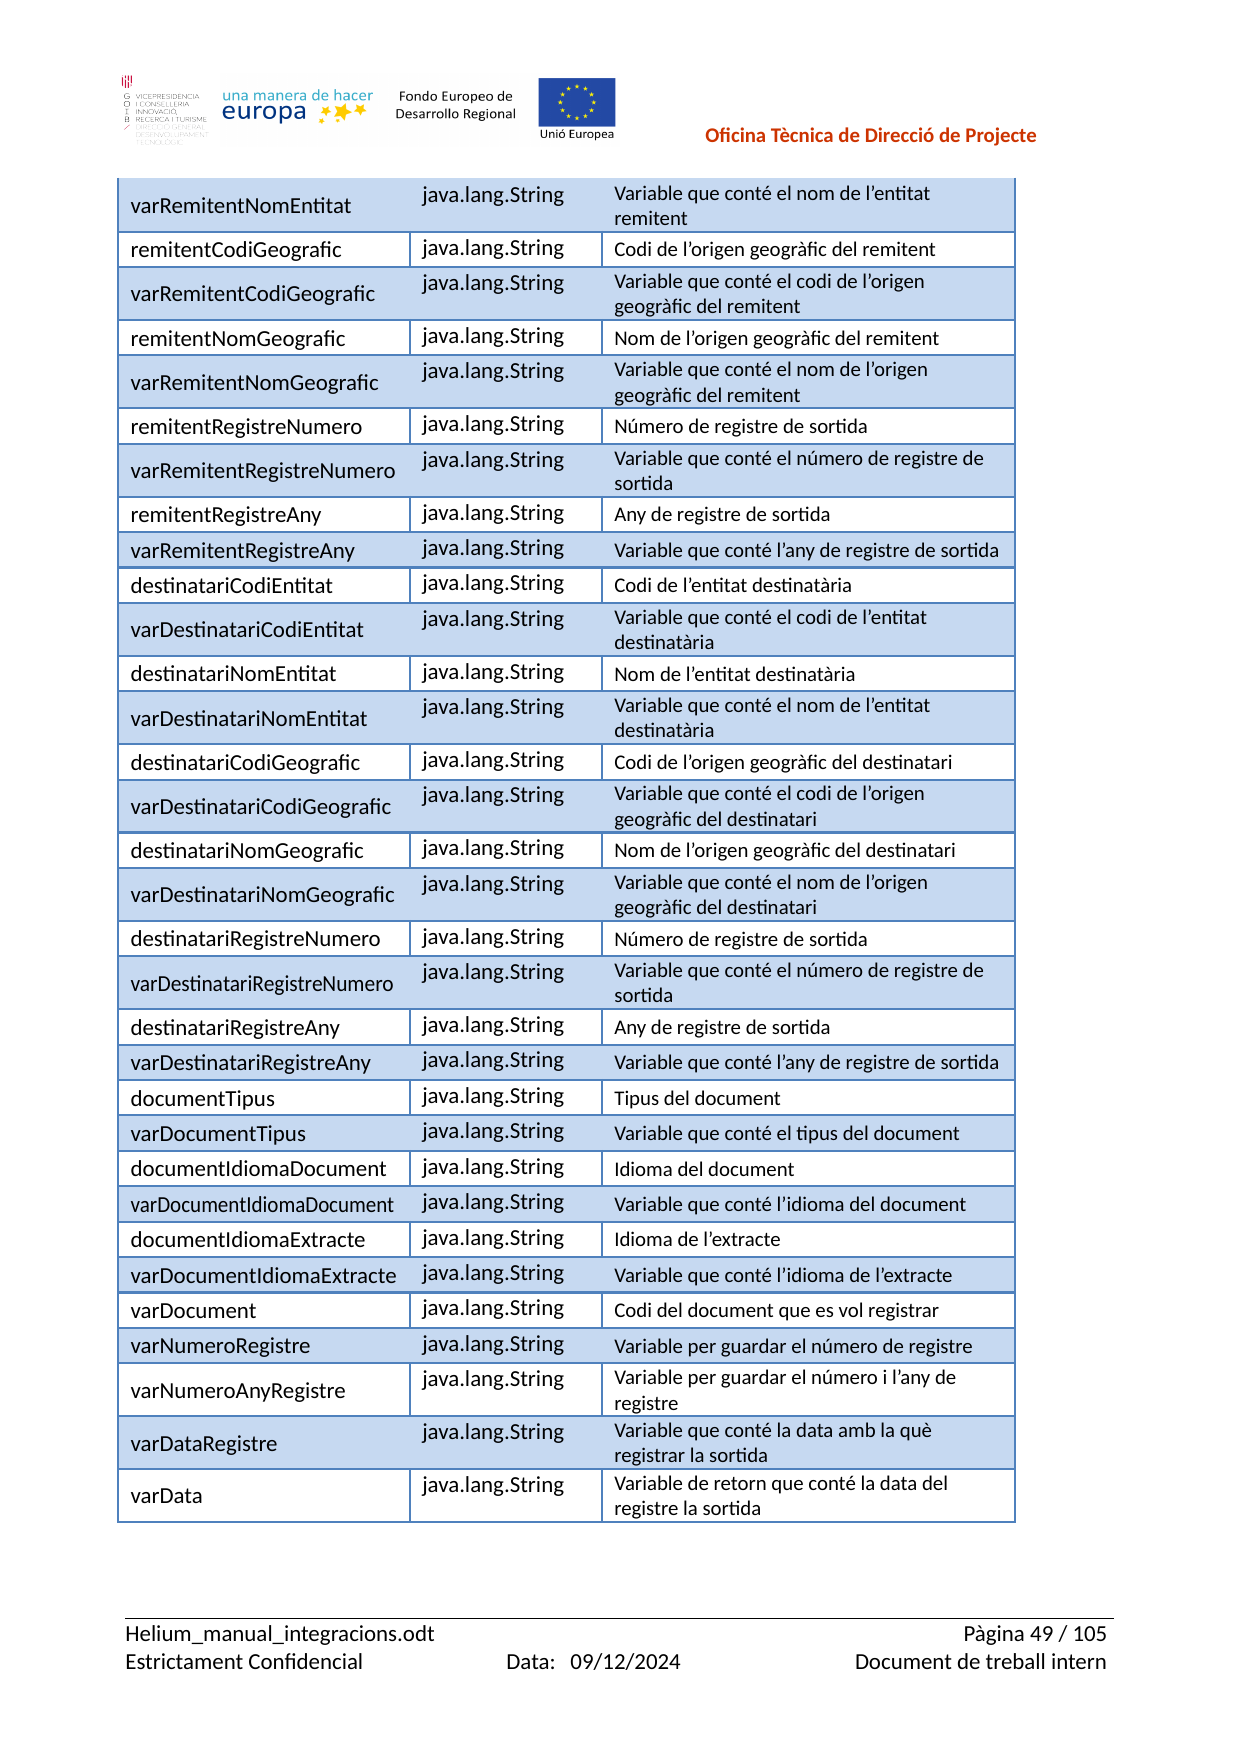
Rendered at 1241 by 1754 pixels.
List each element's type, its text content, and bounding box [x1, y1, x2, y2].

table_cell Any de registre de sortida [603, 498, 1014, 531]
table_cell java.lang.String [411, 834, 601, 867]
table_cell Nom de l’origen geogràfic del remitent [603, 321, 1014, 354]
table_cell varDocument [119, 1294, 409, 1327]
table_cell java.lang.String [411, 745, 601, 778]
table_cell Variable que conté el codi de l’entitat destinatària [602, 604, 1014, 655]
table_cell varDestinatariRegistreNumero [119, 957, 410, 1008]
table_cell Variable que conté l’idioma de l’extracte [602, 1258, 1014, 1291]
picture [118, 73, 213, 147]
table_cell java.lang.String [410, 1116, 602, 1150]
table_cell varRemitentNomEntitat [119, 178, 410, 231]
table_cell varDestinatariCodiGeografic [119, 781, 410, 831]
table_cell java.lang.String [411, 1010, 601, 1043]
table_cell Nom de l’entitat destinatària [603, 657, 1014, 690]
table_cell java.lang.String [411, 321, 601, 354]
table_cell varRemitentNomGeografic [119, 356, 410, 407]
table_cell java.lang.String [411, 498, 601, 531]
table_cell Variable que conté el tipus del document [602, 1116, 1014, 1150]
table_cell Variable que conté la data amb la què registrar la sortida [602, 1417, 1014, 1468]
table_cell remitentRegistreAny [119, 498, 409, 531]
table_cell java.lang.String [411, 233, 601, 266]
table_cell varDataRegistre [119, 1417, 410, 1468]
table_cell Codi de l’origen geogràfic del destinatari [603, 745, 1014, 778]
table_cell Número de registre de sortida [603, 409, 1014, 443]
table_cell varRemitentRegistreNumero [119, 445, 410, 496]
table_cell Variable per guardar el número de registre [602, 1329, 1014, 1362]
table_cell Variable que conté el nom de l’origen geogràfic del destinatari [602, 869, 1014, 920]
table_cell java.lang.String [411, 1081, 601, 1114]
table_cell varDocumentTipus [119, 1116, 410, 1150]
table_cell java.lang.String [410, 1187, 602, 1221]
table_cell varNumeroRegistre [119, 1329, 410, 1362]
table_cell Codi de l’entitat destinatària [603, 569, 1014, 602]
table_cell java.lang.String [411, 922, 601, 955]
table_cell Variable que conté el nom de l’entitat destinatària [602, 692, 1014, 743]
table_cell Idioma de l’extracte [603, 1223, 1014, 1256]
table_cell java.lang.String [410, 1046, 602, 1079]
table_cell Variable per guardar el número i l’any de registre [603, 1364, 1014, 1415]
table_cell java.lang.String [411, 1364, 601, 1415]
table_cell java.lang.String [411, 569, 601, 602]
table_cell java.lang.String [410, 957, 602, 1008]
table_cell java.lang.String [411, 1223, 601, 1256]
table_cell varRemitentRegistreAny [119, 533, 410, 566]
table_cell documentIdiomaDocument [119, 1152, 409, 1185]
table_cell remitentNomGeografic [119, 321, 409, 354]
table_cell documentIdiomaExtracte [119, 1223, 409, 1256]
table_cell java.lang.String [410, 1417, 602, 1468]
table_cell java.lang.String [410, 445, 602, 496]
table_cell java.lang.String [410, 178, 602, 231]
table_cell Tipus del document [603, 1081, 1014, 1114]
table_cell destinatariNomEntitat [119, 657, 409, 690]
table_cell java.lang.String [410, 604, 602, 655]
table_cell java.lang.String [410, 533, 602, 566]
table_cell varDestinatariNomEntitat [119, 692, 410, 743]
table_cell remitentRegistreNumero [119, 409, 409, 443]
table_cell Any de registre de sortida [603, 1010, 1014, 1043]
table_cell Variable que conté l’any de registre de sortida [602, 1046, 1014, 1079]
table_cell Número de registre de sortida [603, 922, 1014, 955]
table_cell Variable que conté el nom de l’origen geogràfic del remitent [602, 356, 1014, 407]
table_cell varNumeroAnyRegistre [119, 1364, 409, 1415]
table_cell Idioma del document [603, 1152, 1014, 1185]
table_cell java.lang.String [411, 657, 601, 690]
table_cell varDestinatariRegistreAny [119, 1046, 410, 1079]
table_cell Variable que conté l’idioma del document [602, 1187, 1014, 1221]
table_cell Codi del document que es vol registrar [603, 1294, 1014, 1327]
table_cell varData [119, 1470, 409, 1521]
table_cell destinatariRegistreNumero [119, 922, 409, 955]
table_cell java.lang.String [411, 409, 601, 443]
table_cell java.lang.String [410, 356, 602, 407]
table_cell java.lang.String [410, 692, 602, 743]
table_cell Variable que conté el codi de l’origen geogràfic del destinatari [602, 781, 1014, 831]
table_cell varDestinatariCodiEntitat [119, 604, 410, 655]
table_cell java.lang.String [410, 1258, 602, 1291]
table_cell Nom de l’origen geogràfic del destinatari [603, 834, 1014, 867]
table_cell varDestinatariNomGeografic [119, 869, 410, 920]
table_cell java.lang.String [410, 1329, 602, 1362]
table_cell destinatariRegistreAny [119, 1010, 409, 1043]
table_cell varDocumentIdiomaExtracte [119, 1258, 410, 1291]
table_cell java.lang.String [410, 869, 602, 920]
table_cell varRemitentCodiGeografic [119, 268, 410, 319]
table_cell destinatariNomGeografic [119, 834, 409, 867]
picture [219, 73, 621, 147]
table_cell varDocumentIdiomaDocument [119, 1187, 410, 1221]
table_cell java.lang.String [411, 1152, 601, 1185]
table_cell remitentCodiGeografic [119, 233, 409, 266]
table_cell java.lang.String [411, 1470, 601, 1521]
table_cell destinatariCodiEntitat [119, 569, 409, 602]
table_cell Variable que conté el número de registre de sortida [602, 445, 1014, 496]
table_cell Variable que conté l’any de registre de sortida [602, 533, 1014, 566]
table_cell Variable que conté el codi de l’origen geogràfic del remitent [602, 268, 1014, 319]
table_cell destinatariCodiGeografic [119, 745, 409, 778]
table_cell java.lang.String [411, 1294, 601, 1327]
table_cell documentTipus [119, 1081, 409, 1114]
table_cell Variable de retorn que conté la data del registre la sortida [603, 1470, 1014, 1521]
table_cell Codi de l’origen geogràfic del remitent [603, 233, 1014, 266]
table_cell java.lang.String [410, 268, 602, 319]
table_cell Variable que conté el número de registre de sortida [602, 957, 1014, 1008]
table_cell Variable que conté el nom de l’entitat remitent [602, 178, 1014, 231]
table_cell java.lang.String [410, 781, 602, 831]
